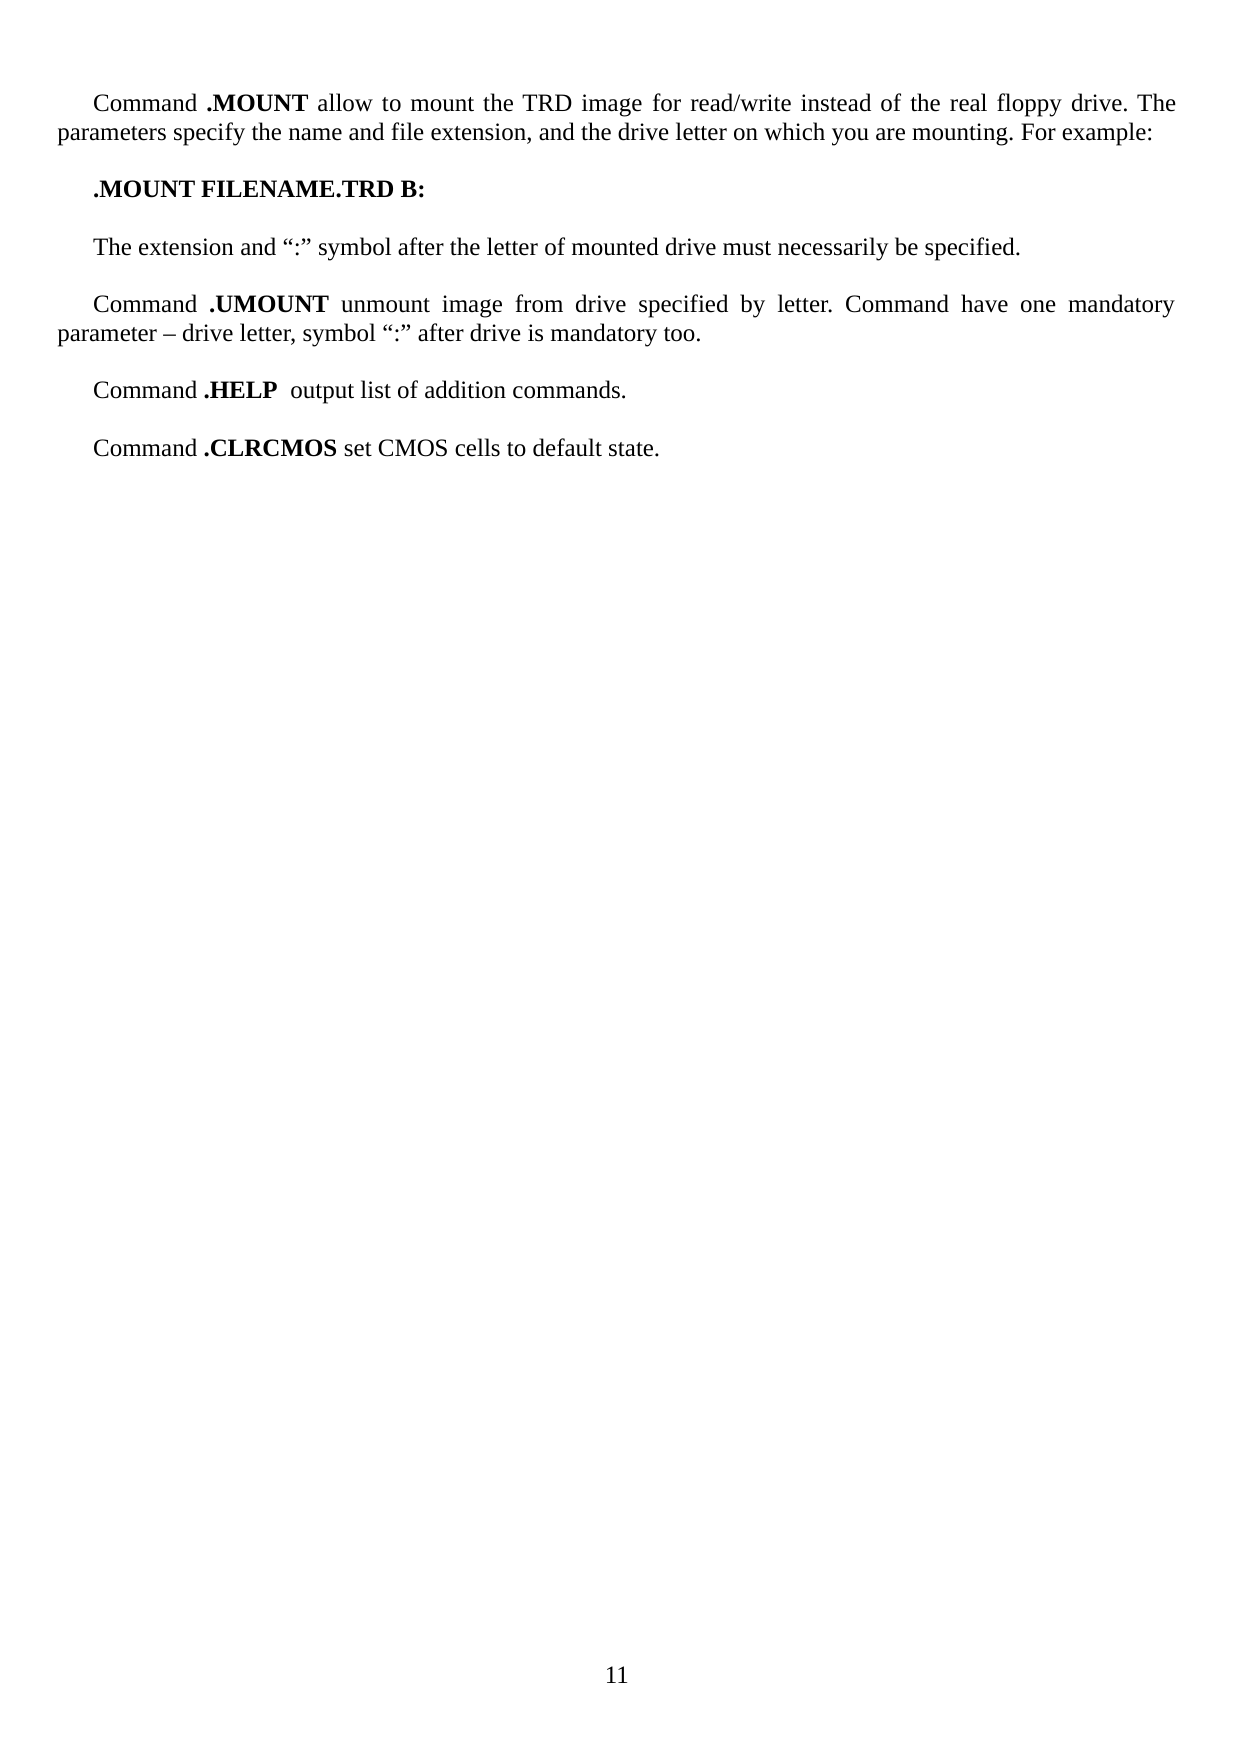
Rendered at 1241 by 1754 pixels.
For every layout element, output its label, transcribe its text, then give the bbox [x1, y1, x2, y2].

text Command .MOUNT allow to mount the TRD image for read/write instead of the real floppy drive. The parameters specify the name and file extension, and the drive letter on which you are mounting. For example: [57, 88, 1176, 146]
text Command .UMOUNT unmount image from drive specified by letter. Command have one mandatory parameter – drive letter, symbol “:” after drive is mandatory too. [57, 289, 1176, 347]
text .MOUNT FILENAME.TRD B: [57, 174, 1176, 203]
text The extension and “:” symbol after the letter of mounted drive must necessarily be specified. [57, 232, 1176, 261]
text Command .CLRCMOS set CMOS cells to default state. [57, 433, 1176, 462]
text Command .HELP output list of addition commands. [57, 376, 1176, 404]
